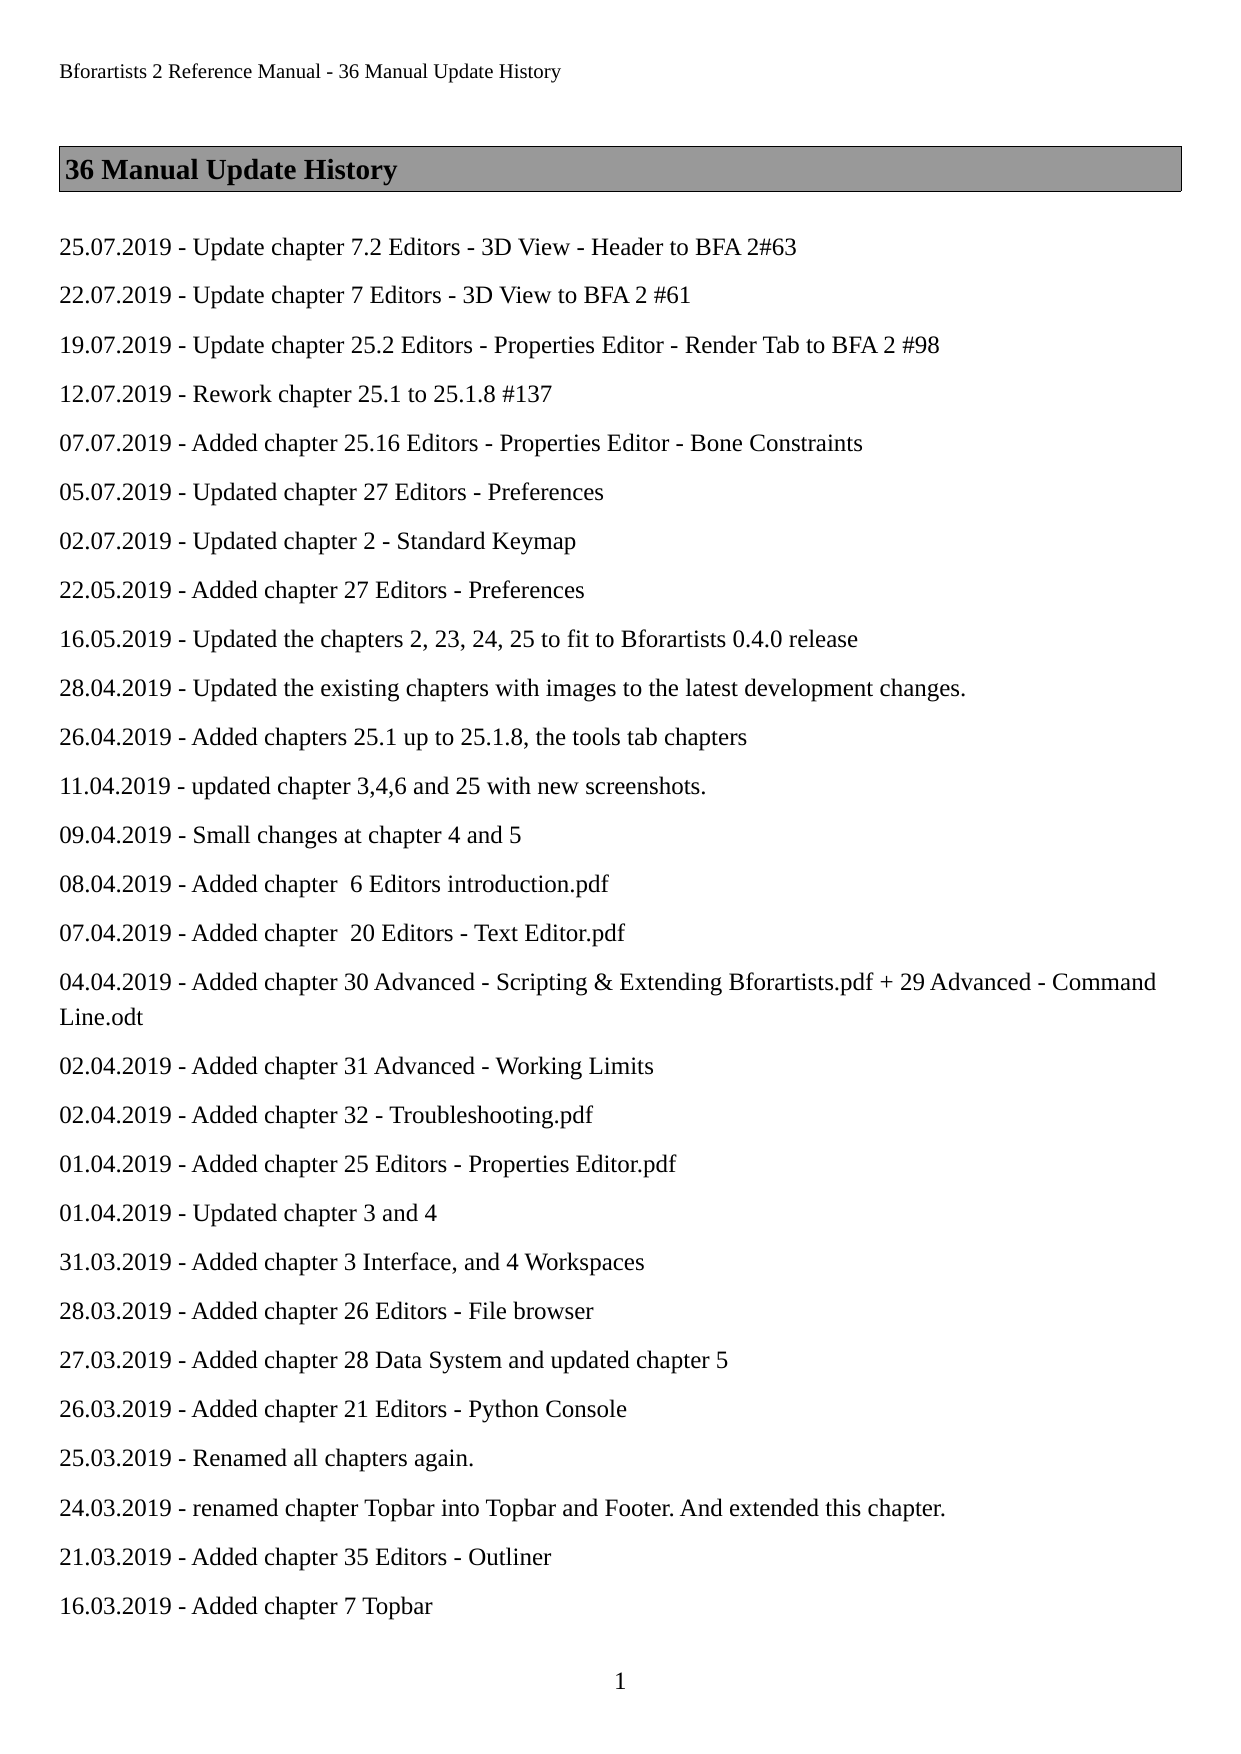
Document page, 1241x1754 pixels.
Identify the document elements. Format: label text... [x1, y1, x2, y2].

text 25.03.2019 - Renamed all chapters again. [59, 1443, 1181, 1472]
text 27.03.2019 - Added chapter 28 Data System and updated chapter 5 [59, 1345, 1181, 1374]
text 25.07.2019 - Update chapter 7.2 Editors - 3D View - Header to BFA 2#63 [59, 232, 1181, 260]
text 16.05.2019 - Updated the chapters 2, 23, 24, 25 to fit to Bforartists 0.4.0 release [59, 624, 1181, 653]
text 26.03.2019 - Added chapter 21 Editors - Python Console [59, 1394, 1181, 1423]
text 09.04.2019 - Small changes at chapter 4 and 5 [59, 820, 1181, 849]
text 02.07.2019 - Updated chapter 2 - Standard Keymap [59, 526, 1181, 555]
text 22.07.2019 - Update chapter 7 Editors - 3D View to BFA 2 #61 [59, 281, 1181, 309]
text 07.07.2019 - Added chapter 25.16 Editors - Properties Editor - Bone Constraints [59, 428, 1181, 457]
table_header 36 Manual Update History [60, 147, 1181, 191]
text 12.07.2019 - Rework chapter 25.1 to 25.1.8 #137 [59, 379, 1181, 407]
text 05.07.2019 - Updated chapter 27 Editors - Preferences [59, 477, 1181, 506]
text 26.04.2019 - Added chapters 25.1 up to 25.1.8, the tools tab chapters [59, 722, 1181, 751]
text 19.07.2019 - Update chapter 25.2 Editors - Properties Editor - Render Tab to BFA 2 #98 [59, 330, 1181, 358]
text 22.05.2019 - Added chapter 27 Editors - Preferences [59, 575, 1181, 604]
text 16.03.2019 - Added chapter 7 Topbar [59, 1591, 1181, 1619]
text 02.04.2019 - Added chapter 31 Advanced - Working Limits [59, 1051, 1181, 1080]
text 04.04.2019 - Added chapter 30 Advanced - Scripting & Extending Bforartists.pdf + 29 Advanced - Command Line.odt [59, 967, 1181, 1031]
text 31.03.2019 - Added chapter 3 Interface, and 4 Workspaces [59, 1247, 1181, 1276]
text 07.04.2019 - Added chapter 20 Editors - Text Editor.pdf [59, 918, 1181, 947]
text 28.04.2019 - Updated the existing chapters with images to the latest development changes. [59, 673, 1181, 702]
text 24.03.2019 - renamed chapter Topbar into Topbar and Footer. And extended this chapter. [59, 1493, 1181, 1521]
text 01.04.2019 - Updated chapter 3 and 4 [59, 1198, 1181, 1227]
text 08.04.2019 - Added chapter 6 Editors introduction.pdf [59, 869, 1181, 898]
text 01.04.2019 - Added chapter 25 Editors - Properties Editor.pdf [59, 1149, 1181, 1178]
text 02.04.2019 - Added chapter 32 - Troubleshooting.pdf [59, 1100, 1181, 1129]
text 11.04.2019 - updated chapter 3,4,6 and 25 with new screenshots. [59, 771, 1181, 800]
text 28.03.2019 - Added chapter 26 Editors - File browser [59, 1296, 1181, 1325]
text 21.03.2019 - Added chapter 35 Editors - Outliner [59, 1542, 1181, 1570]
